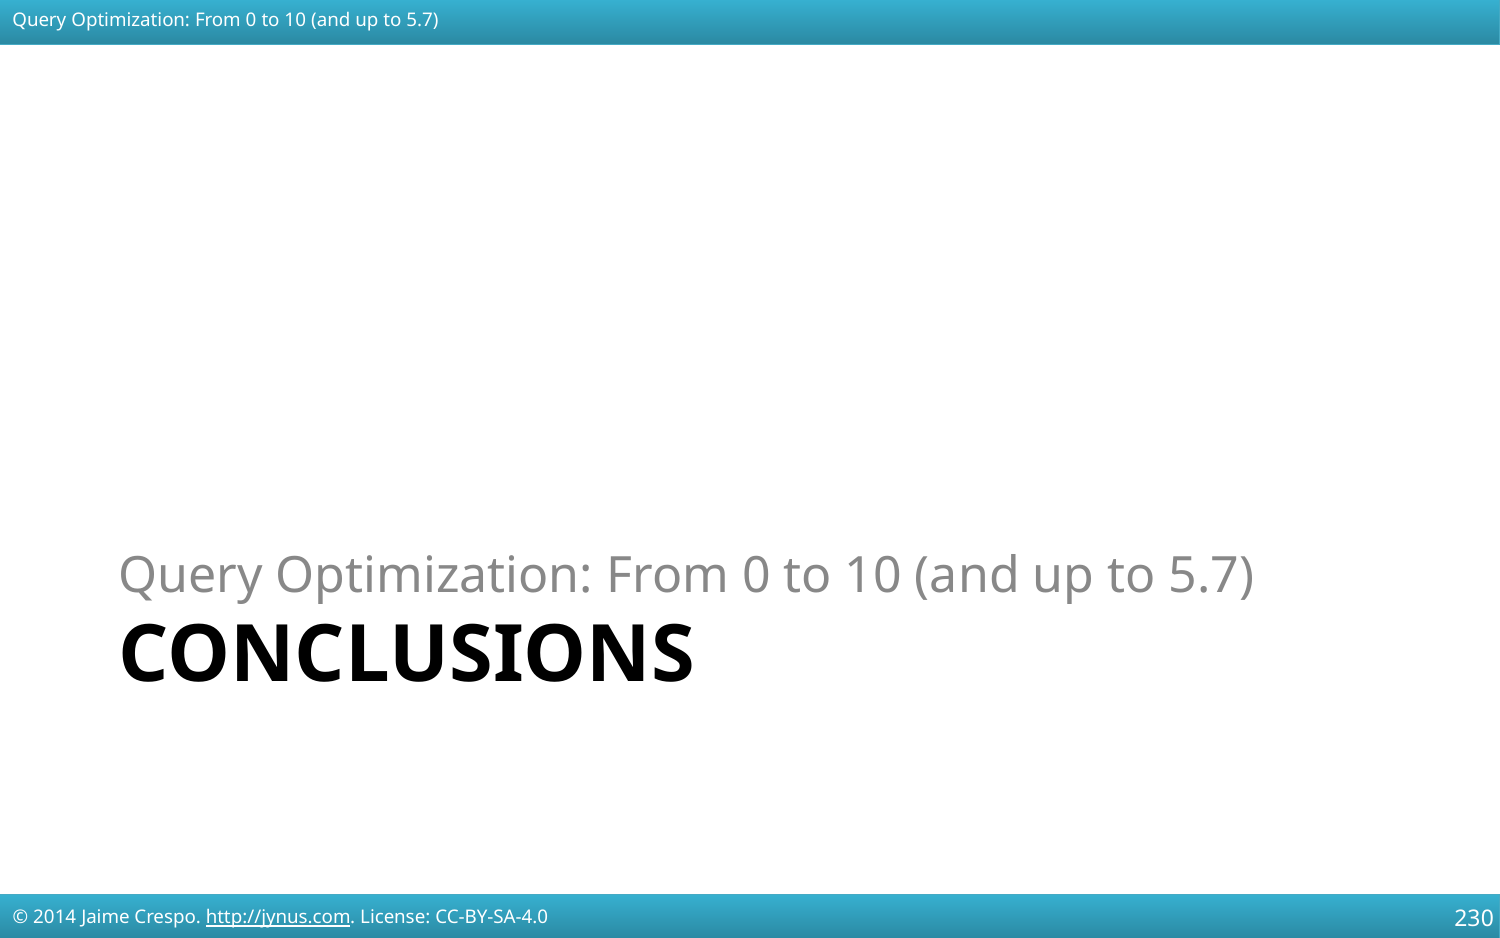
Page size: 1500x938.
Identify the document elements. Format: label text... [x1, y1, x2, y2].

list Query Optimization: From 0 to 10 (and up to 5.7) [118, 162, 1446, 603]
slide_number [1389, 896, 1490, 935]
title Conclusions [118, 603, 1394, 938]
